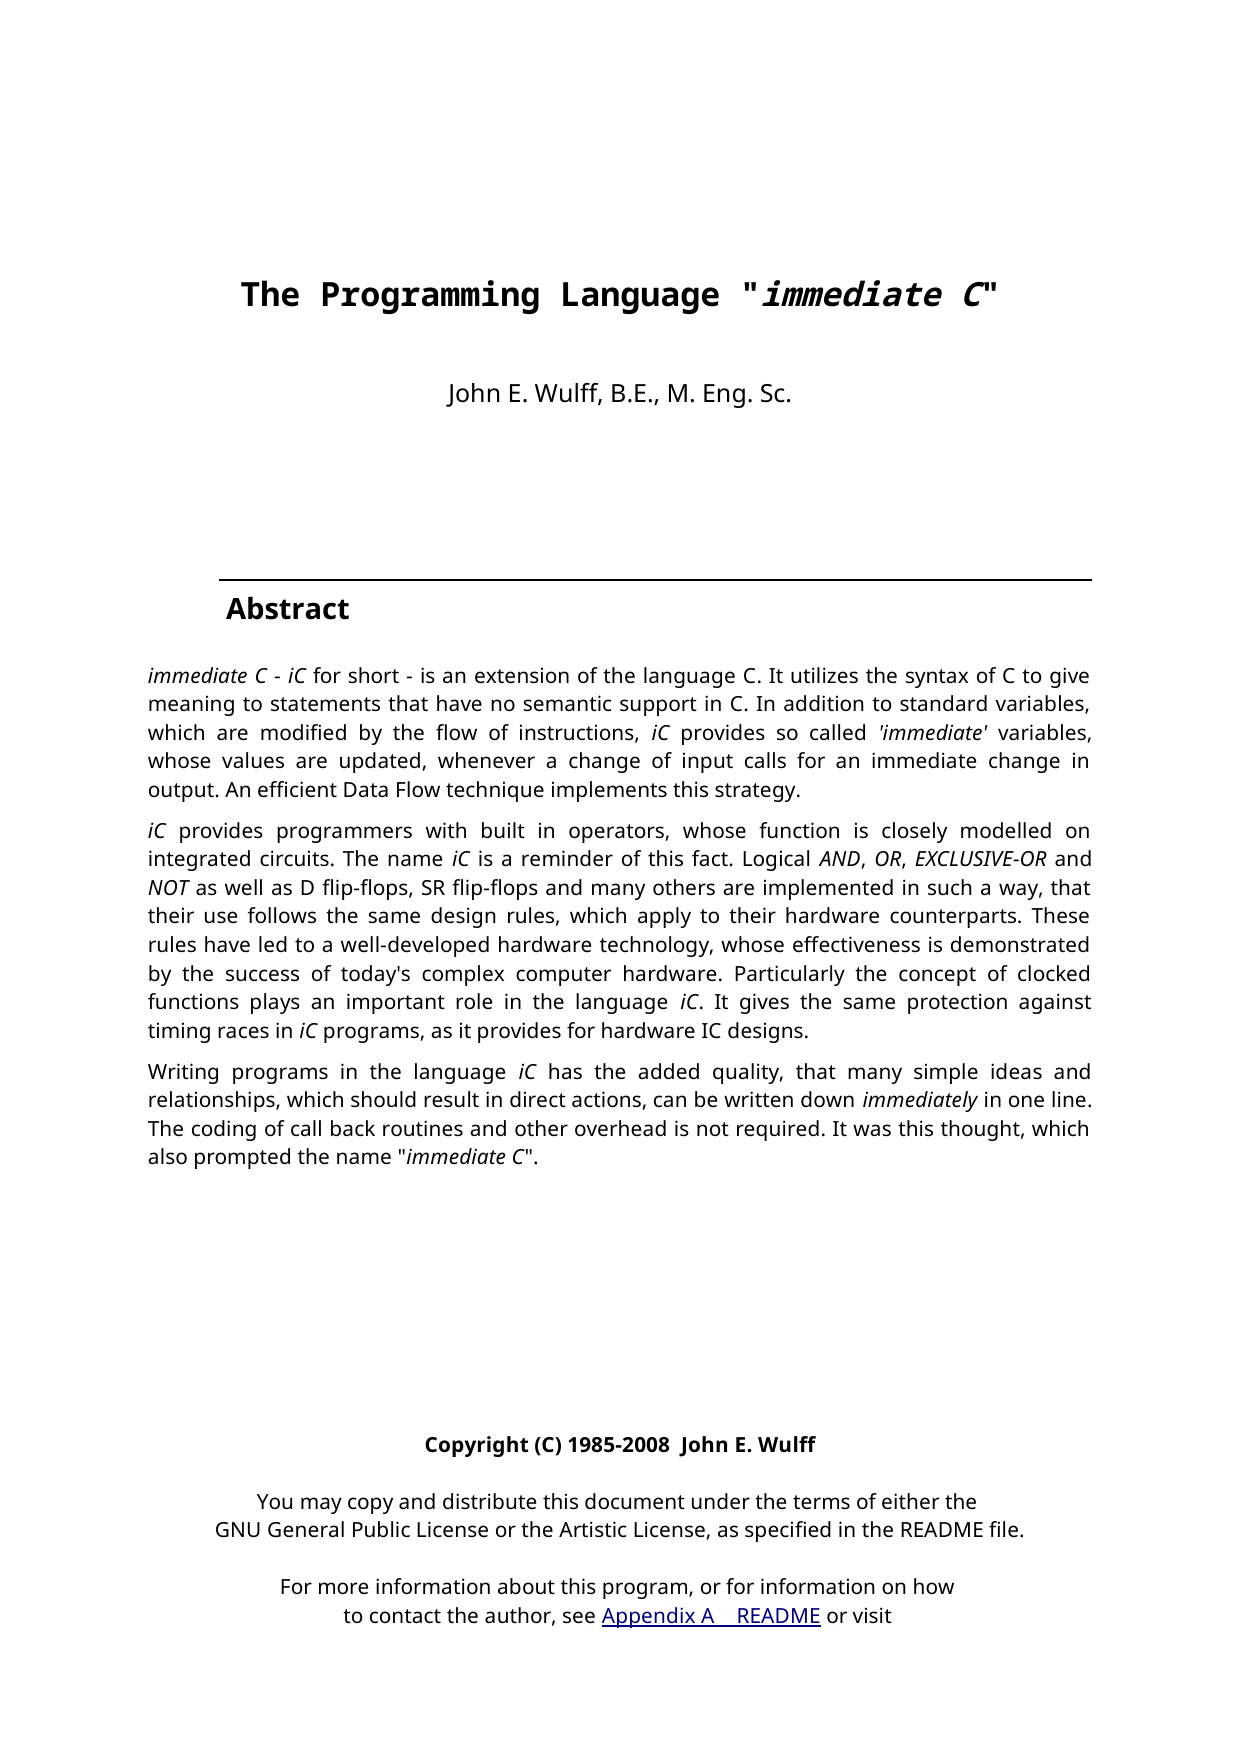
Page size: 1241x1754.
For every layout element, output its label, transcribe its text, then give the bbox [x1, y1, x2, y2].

text John E. Wulff, B.E., M. Eng. Sc. [148, 376, 1092, 410]
text iC provides programmers with built in operators, whose function is closely modelled on integrated circuits. The name iC is a reminder of this fact. Logical AND, OR, EXCLUSIVE-OR and NOT as well as D flip-flops, SR flip-flops and many others are implemented in such a way, that their use follows the same design rules, which apply to their hardware counterparts. These rules have led to a well-developed hardware technology, whose effectiveness is demonstrated by the success of today's complex computer hardware. Particularly the concept of clocked functions plays an important role in the language iC. It gives the same protection against timing races in iC programs, as it provides for hardware IC designs. [148, 816, 1092, 1044]
text Copyright (C) 1985-2008 John E. Wulff [148, 1429, 1092, 1458]
text You may copy and distribute this document under the terms of either the [148, 1487, 1092, 1515]
subtitle Abstract [218, 580, 1092, 636]
text to contact the author, see Appendix A README or visit [148, 1601, 1092, 1629]
text GNU General Public License or the Artistic License, as specified in the README file. [148, 1515, 1092, 1544]
text immediate C - iC for short - is an extension of the language C. It utilizes the syntax of C to give meaning to statements that have no semantic support in C. In addition to standard variables, which are modified by the flow of instructions, iC provides so called 'immediate' variables, whose values are updated, whenever a change of input calls for an immediate change in output. An efficient Data Flow technique implements this strategy. [148, 661, 1092, 803]
text The Programming Language "immediate C" [148, 271, 1092, 317]
text Writing programs in the language iC has the added quality, that many simple ideas and relationships, which should result in direct actions, can be written down immediately in one line. The coding of call back routines and other overhead is not required. It was this thought, which also prompted the name "immediate C". [148, 1057, 1092, 1171]
text For more information about this program, or for information on how [148, 1572, 1092, 1601]
